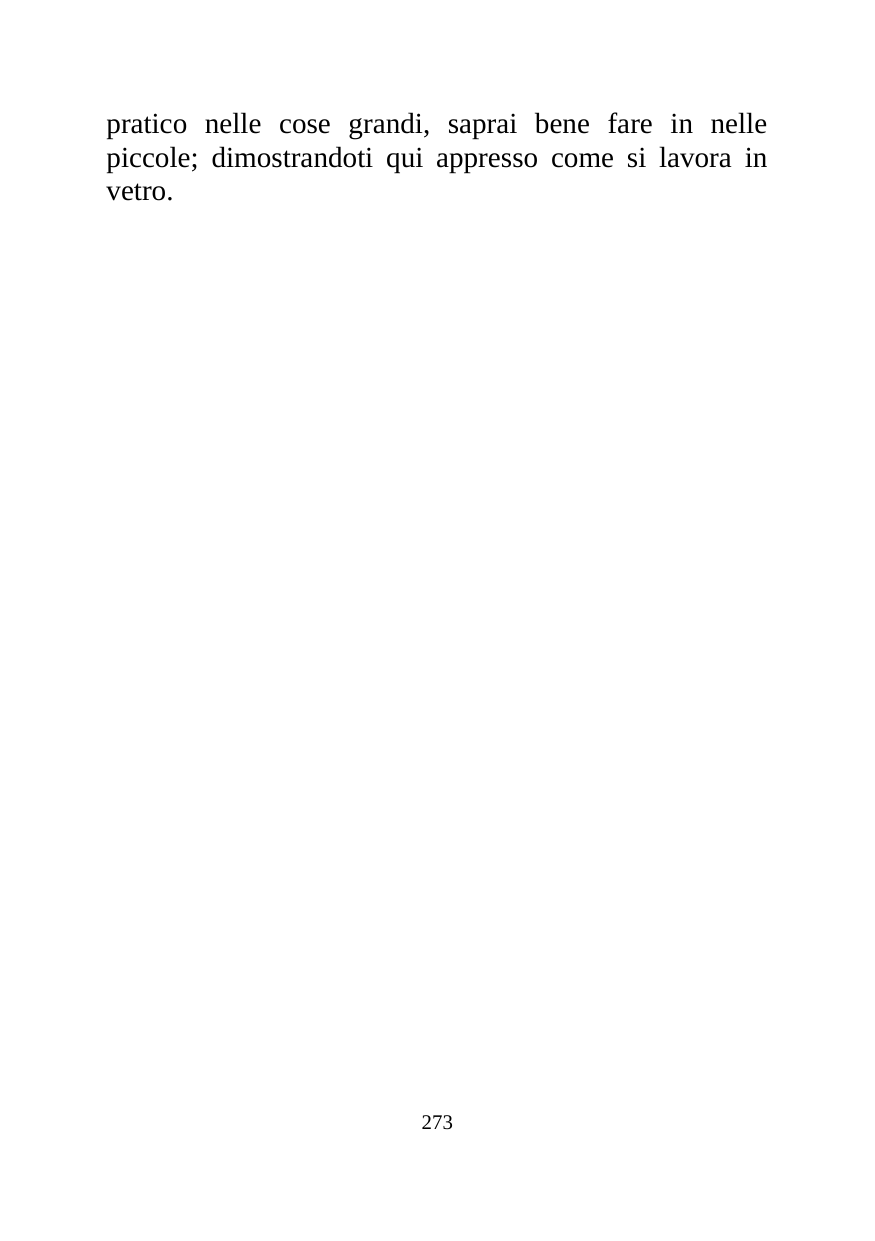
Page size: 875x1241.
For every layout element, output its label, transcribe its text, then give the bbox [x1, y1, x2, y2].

text pratico nelle cose grandi, saprai bene fare in nelle piccole; dimostrandoti qui appresso come si lavora in vetro. [106, 106, 768, 207]
